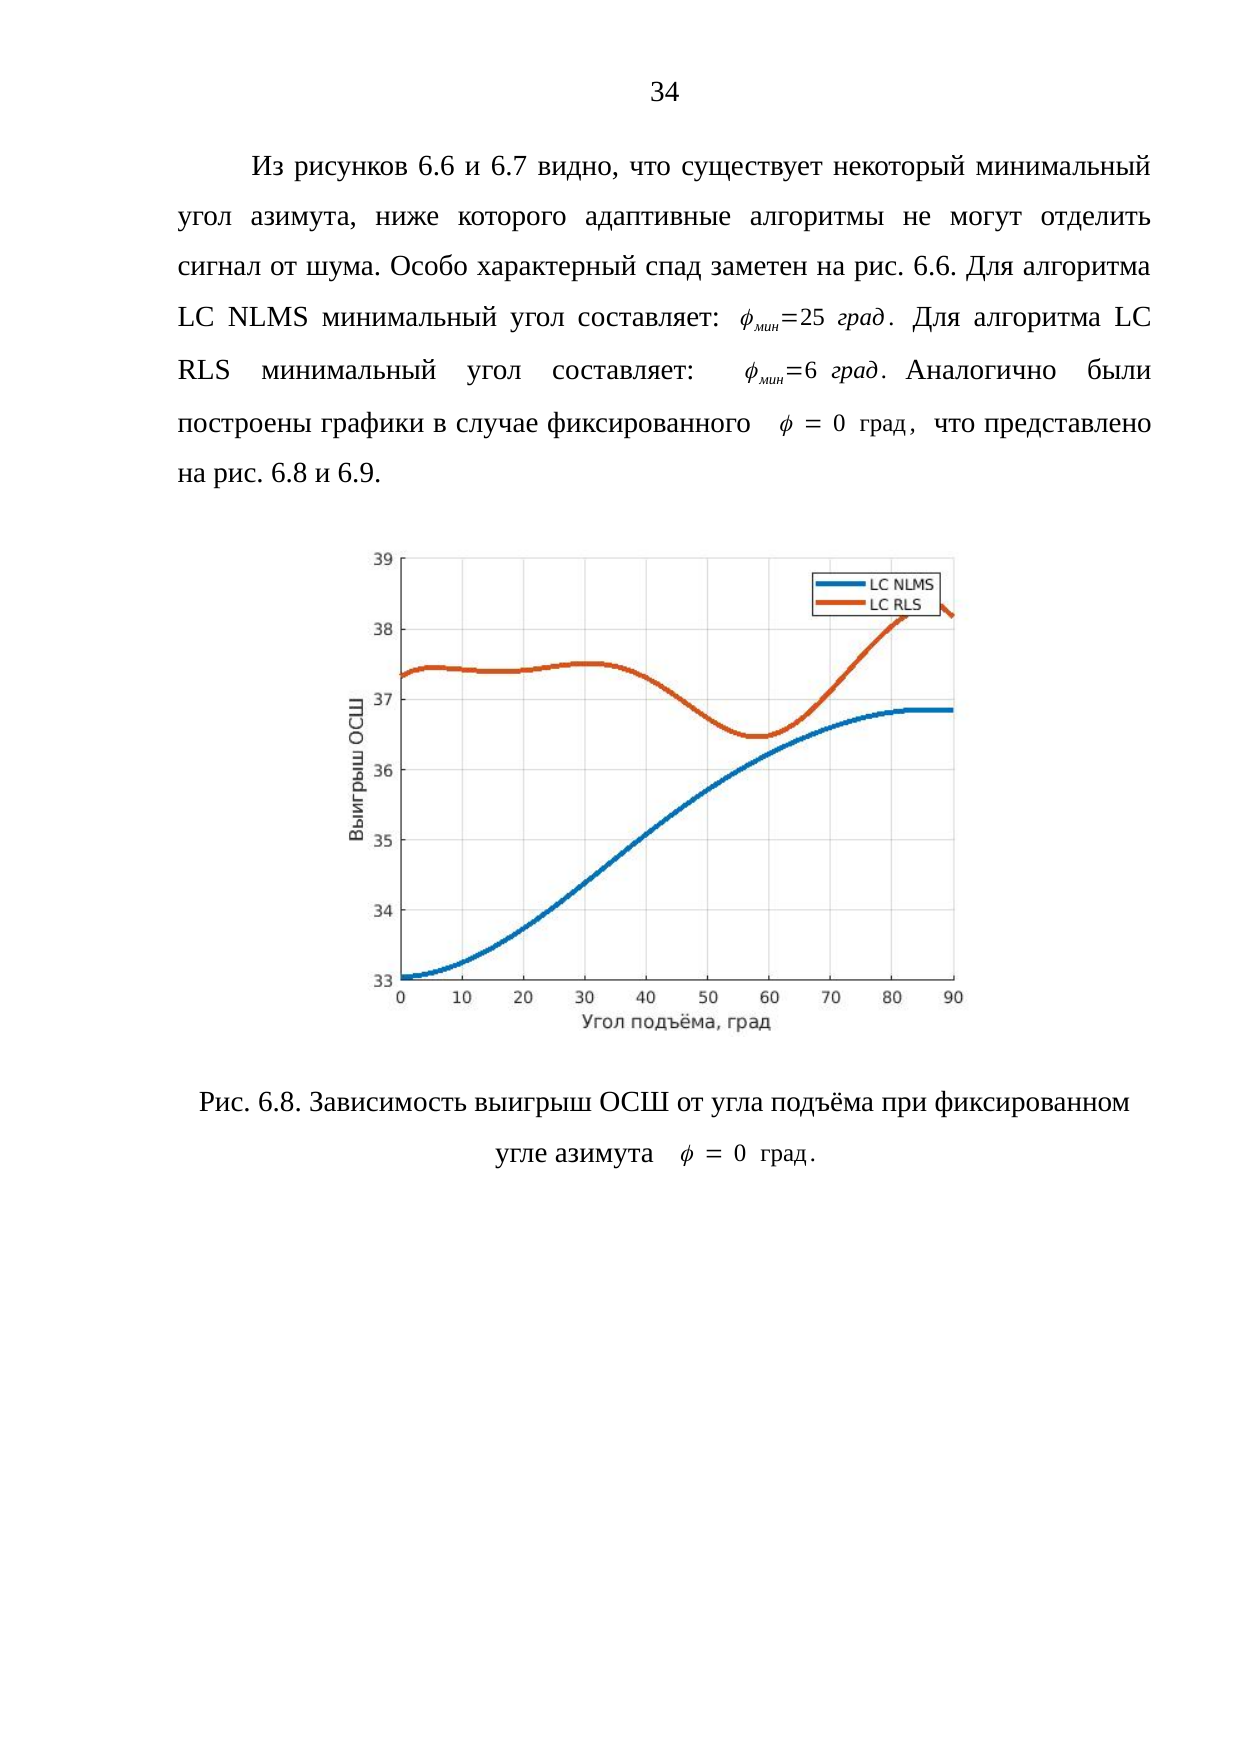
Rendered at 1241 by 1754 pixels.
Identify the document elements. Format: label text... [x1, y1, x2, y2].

text Из рисунков 6.6 и 6.7 видно, что существует некоторый минимальный угол азимута, ниже которого адаптивные алгоритмы не могут отделить сигнал от шума. Особо характерный спад заметен на рис. 6.6. Для алгоритма LC NLMS минимальный угол составляет:Для алгоритма LC RLS минимальный угол составляет: Аналогично были построены графики в случае фиксированного что представлено на рис. 6.8 и 6.9. [177, 148, 1152, 489]
picture [308, 520, 1021, 1037]
text Рис. 6.8. Зависимость выигрыш ОСШ от угла подъёма при фиксированном угле азимута [177, 1037, 1152, 1168]
